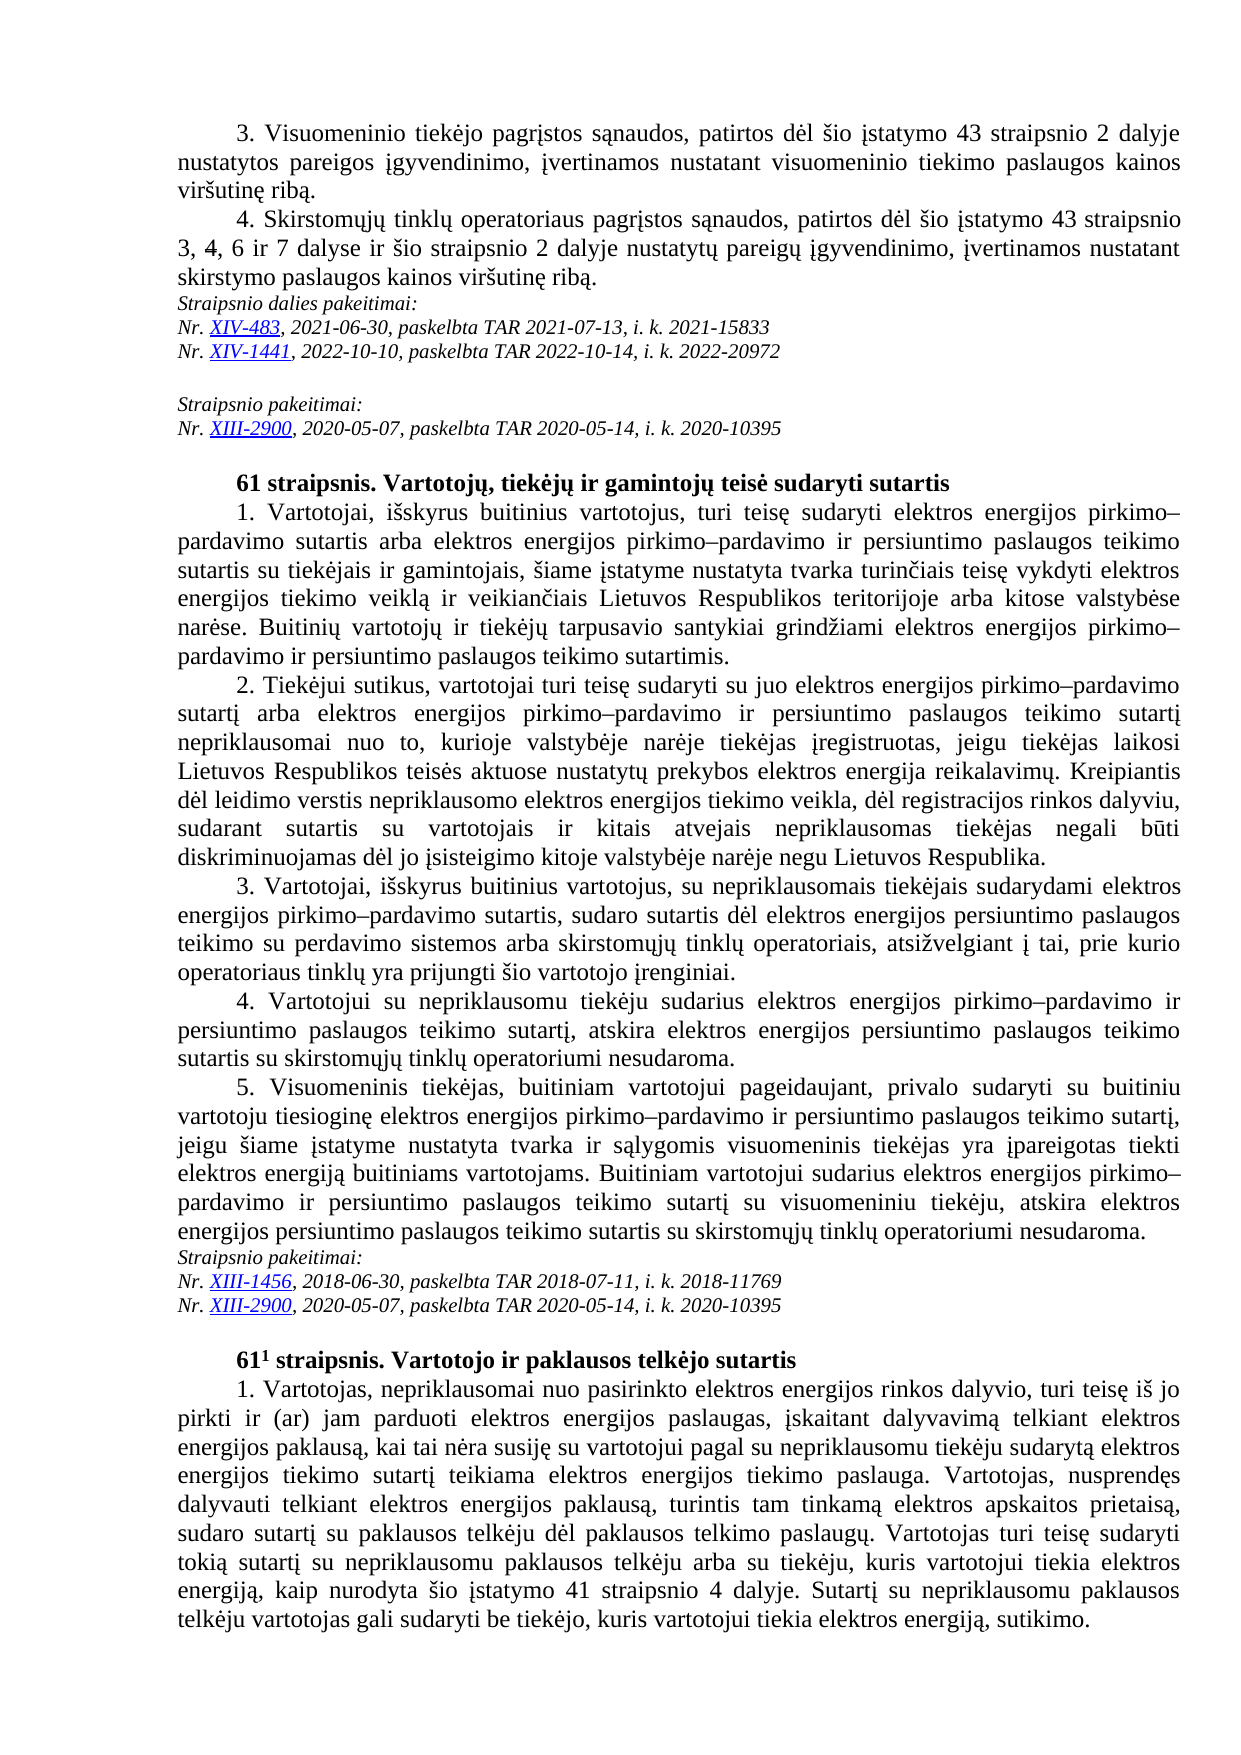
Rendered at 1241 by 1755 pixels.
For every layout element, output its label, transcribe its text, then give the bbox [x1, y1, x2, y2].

text Straipsnio pakeitimai: [177, 392, 1181, 416]
text 5. Visuomeninis tiekėjas, buitiniam vartotojui pageidaujant, privalo sudaryti su buitiniu vartotoju tiesioginę elektros energijos pirkimo–pardavimo ir persiuntimo paslaugos teikimo sutartį, jeigu šiame įstatyme nustatyta tvarka ir sąlygomis visuomeninis tiekėjas yra įpareigotas tiekti elektros energiją buitiniams vartotojams. Buitiniam vartotojui sudarius elektros energijos pirkimo–pardavimo ir persiuntimo paslaugos teikimo sutartį su visuomeniniu tiekėju, atskira elektros energijos persiuntimo paslaugos teikimo sutartis su skirstomųjų tinklų operatoriumi nesudaroma. [177, 1072, 1181, 1245]
text Nr. XIII-2900, 2020-05-07, paskelbta TAR 2020-05-14, i. k. 2020-10395 [177, 416, 1181, 440]
text Nr. XIII-1456, 2018-06-30, paskelbta TAR 2018-07-11, i. k. 2018-11769 [177, 1269, 1181, 1293]
text Straipsnio dalies pakeitimai: [177, 291, 1181, 315]
text 3. Vartotojai, išskyrus buitinius vartotojus, su nepriklausomais tiekėjais sudarydami elektros energijos pirkimo–pardavimo sutartis, sudaro sutartis dėl elektros energijos persiuntimo paslaugos teikimo su perdavimo sistemos arba skirstomųjų tinklų operatoriais, atsižvelgiant į tai, prie kurio operatoriaus tinklų yra prijungti šio vartotojo įrenginiai. [177, 871, 1181, 986]
text Nr. XIII-2900, 2020-05-07, paskelbta TAR 2020-05-14, i. k. 2020-10395 [177, 1293, 1181, 1317]
text Nr. XIV-1441, 2022-10-10, paskelbta TAR 2022-10-14, i. k. 2022-20972 [177, 339, 1181, 363]
text Nr. XIV-483, 2021-06-30, paskelbta TAR 2021-07-13, i. k. 2021-15833 [177, 315, 1181, 339]
text 61 straipsnis. Vartotojų, tiekėjų ir gamintojų teisė sudaryti sutartis [177, 468, 1181, 497]
text Straipsnio pakeitimai: [177, 1245, 1181, 1269]
text 4. Vartotojui su nepriklausomu tiekėju sudarius elektros energijos pirkimo–pardavimo ir persiuntimo paslaugos teikimo sutartį, atskira elektros energijos persiuntimo paslaugos teikimo sutartis su skirstomųjų tinklų operatoriumi nesudaroma. [177, 986, 1181, 1072]
text 2. Tiekėjui sutikus, vartotojai turi teisę sudaryti su juo elektros energijos pirkimo–pardavimo sutartį arba elektros energijos pirkimo–pardavimo ir persiuntimo paslaugos teikimo sutartį nepriklausomai nuo to, kurioje valstybėje narėje tiekėjas įregistruotas, jeigu tiekėjas laikosi Lietuvos Respublikos teisės aktuose nustatytų prekybos elektros energija reikalavimų. Kreipiantis dėl leidimo verstis nepriklausomo elektros energijos tiekimo veikla, dėl registracijos rinkos dalyviu, sudarant sutartis su vartotojais ir kitais atvejais nepriklausomas tiekėjas negali būti diskriminuojamas dėl jo įsisteigimo kitoje valstybėje narėje negu Lietuvos Respublika. [177, 670, 1181, 871]
text 611 straipsnis. Vartotojo ir paklausos telkėjo sutartis [177, 1346, 1181, 1374]
text 4. Skirstomųjų tinklų operatoriaus pagrįstos sąnaudos, patirtos dėl šio įstatymo 43 straipsnio 3, 4, 6 ir 7 dalyse ir šio straipsnio 2 dalyje nustatytų pareigų įgyvendinimo, įvertinamos nustatant skirstymo paslaugos kainos viršutinę ribą. [177, 204, 1181, 291]
text 1. Vartotojai, išskyrus buitinius vartotojus, turi teisę sudaryti elektros energijos pirkimo–pardavimo sutartis arba elektros energijos pirkimo–pardavimo ir persiuntimo paslaugos teikimo sutartis su tiekėjais ir gamintojais, šiame įstatyme nustatyta tvarka turinčiais teisę vykdyti elektros energijos tiekimo veiklą ir veikiančiais Lietuvos Respublikos teritorijoje arba kitose valstybėse narėse. Buitinių vartotojų ir tiekėjų tarpusavio santykiai grindžiami elektros energijos pirkimo–pardavimo ir persiuntimo paslaugos teikimo sutartimis. [177, 497, 1181, 670]
text 1. Vartotojas, nepriklausomai nuo pasirinkto elektros energijos rinkos dalyvio, turi teisę iš jo pirkti ir (ar) jam parduoti elektros energijos paslaugas, įskaitant dalyvavimą telkiant elektros energijos paklausą, kai tai nėra susiję su vartotojui pagal su nepriklausomu tiekėju sudarytą elektros energijos tiekimo sutartį teikiama elektros energijos tiekimo paslauga. Vartotojas, nusprendęs dalyvauti telkiant elektros energijos paklausą, turintis tam tinkamą elektros apskaitos prietaisą, sudaro sutartį su paklausos telkėju dėl paklausos telkimo paslaugų. Vartotojas turi teisę sudaryti tokią sutartį su nepriklausomu paklausos telkėju arba su tiekėju, kuris vartotojui tiekia elektros energiją, kaip nurodyta šio įstatymo 41 straipsnio 4 dalyje. Sutartį su nepriklausomu paklausos telkėju vartotojas gali sudaryti be tiekėjo, kuris vartotojui tiekia elektros energiją, sutikimo. [177, 1374, 1181, 1633]
text 3. Visuomeninio tiekėjo pagrįstos sąnaudos, patirtos dėl šio įstatymo 43 straipsnio 2 dalyje nustatytos pareigos įgyvendinimo, įvertinamos nustatant visuomeninio tiekimo paslaugos kainos viršutinę ribą. [177, 118, 1181, 204]
